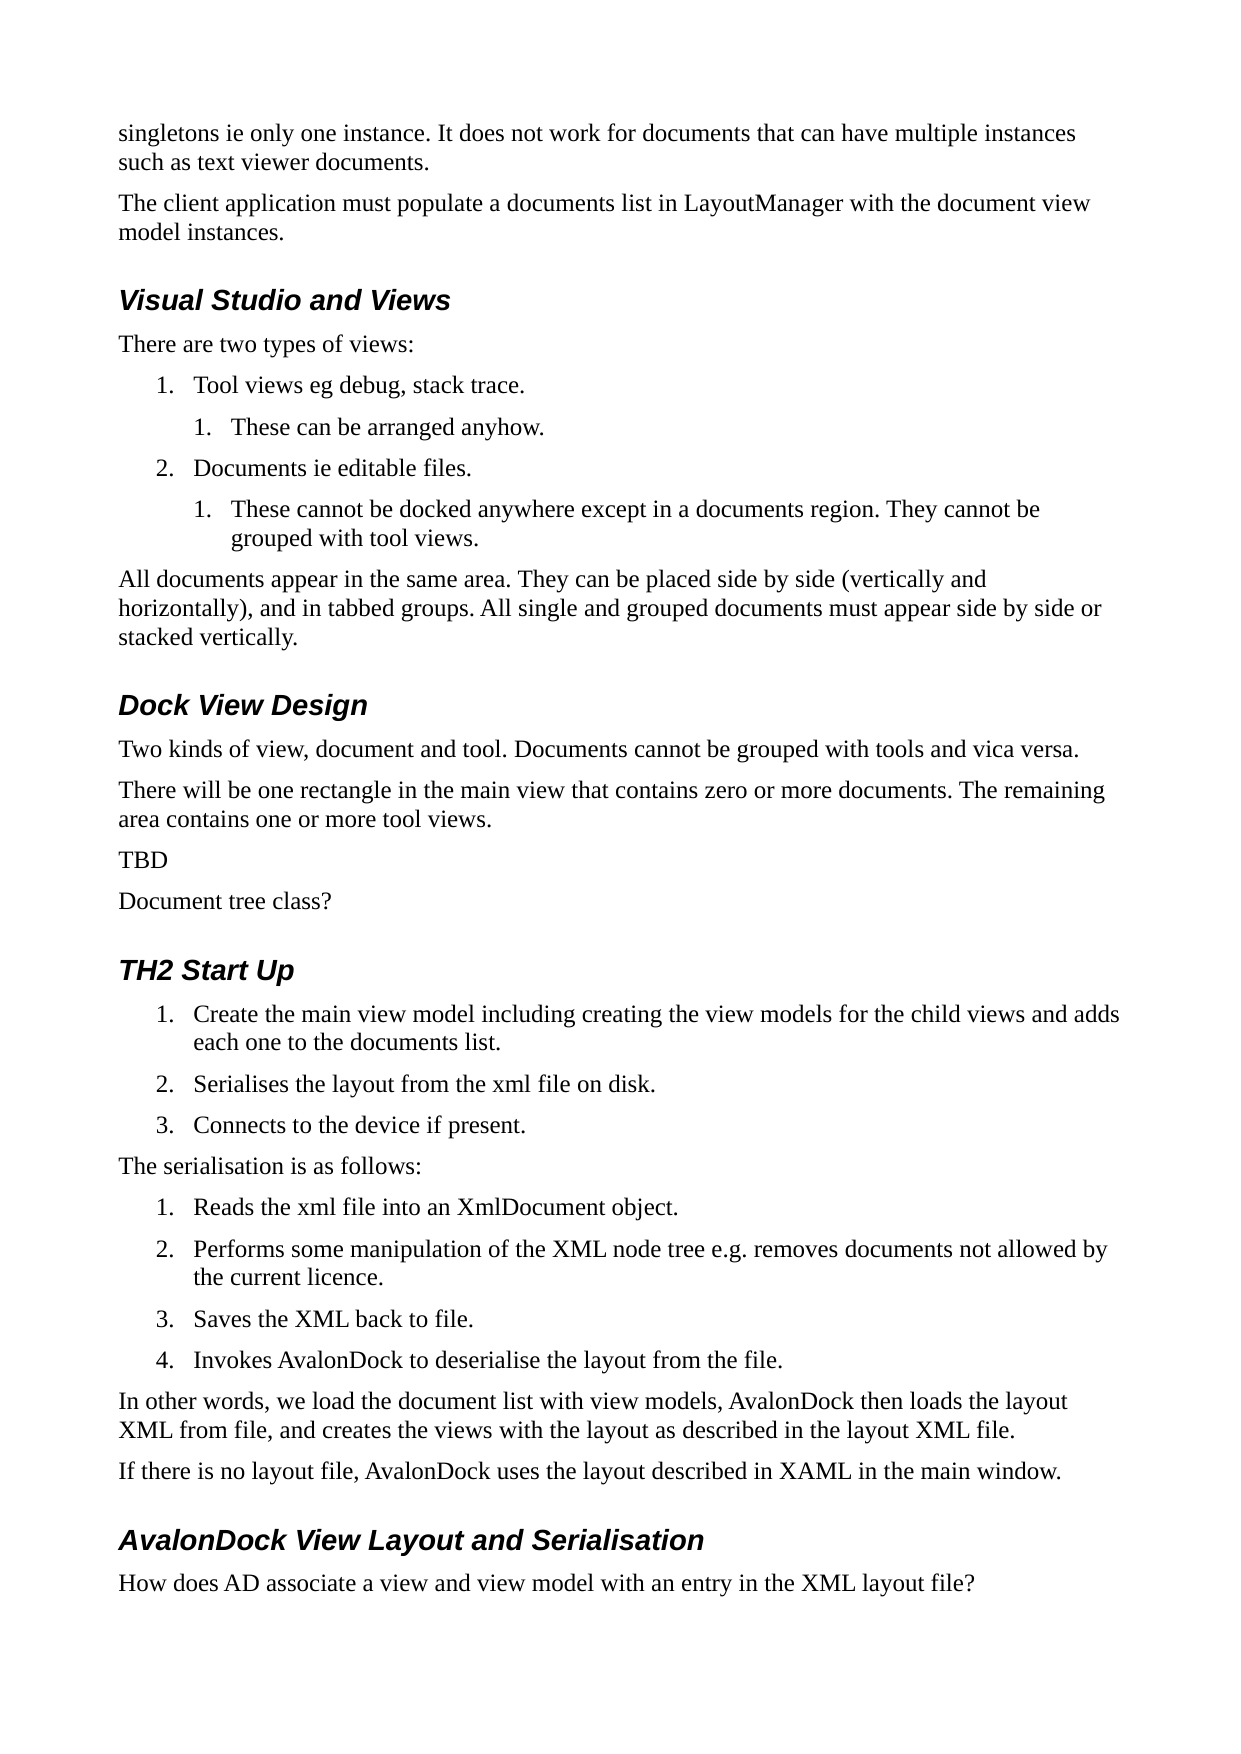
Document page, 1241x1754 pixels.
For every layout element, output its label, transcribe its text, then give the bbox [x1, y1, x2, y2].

list Invokes AvalonDock to deserialise the layout from the file. [156, 1345, 1122, 1374]
text The serialisation is as follows: [118, 1151, 1122, 1180]
list Performs some manipulation of the XML node tree e.g. removes documents not allowed by the current licence. [156, 1234, 1122, 1291]
list Documents ie editable files. [156, 453, 1122, 482]
subtitle AvalonDock View Layout and Serialisation [118, 1522, 1122, 1556]
subtitle Visual Studio and Views [118, 283, 1122, 317]
list Create the main view model including creating the view models for the child views and adds each one to the documents list. [156, 999, 1122, 1056]
subtitle Dock View Design [118, 688, 1122, 721]
text Two kinds of view, document and tool. Documents cannot be grouped with tools and vica versa. [118, 734, 1122, 763]
list Serialises the layout from the xml file on disk. [156, 1069, 1122, 1097]
text How does AD associate a view and view model with an entry in the XML layout file? [118, 1568, 1122, 1597]
list Tool views eg debug, stack trace. [156, 370, 1122, 399]
text The client application must populate a documents list in LayoutManager with the document view model instances. [118, 188, 1122, 246]
text TBD [118, 845, 1122, 874]
list These can be arranged anyhow. [193, 412, 1122, 440]
subtitle TH2 Start Up [118, 953, 1122, 986]
text There will be one rectangle in the main view that contains zero or more documents. The remaining area contains one or more tool views. [118, 775, 1122, 833]
text In other words, we load the document list with view models, AvalonDock then loads the layout XML from file, and creates the views with the layout as described in the layout XML file. [118, 1386, 1122, 1444]
text There are two types of views: [118, 329, 1122, 358]
text All documents appear in the same area. They can be placed side by side (vertically and horizontally), and in tabbed groups. All single and grouped documents must appear side by side or stacked vertically. [118, 564, 1122, 650]
text If there is no layout file, AvalonDock uses the layout described in XAML in the main window. [118, 1456, 1122, 1485]
text singletons ie only one instance. It does not work for documents that can have multiple instances such as text viewer documents. [118, 118, 1122, 176]
list Reads the xml file into an XmlDocument object. [156, 1192, 1122, 1221]
list Connects to the device if present. [156, 1110, 1122, 1139]
list Saves the XML back to file. [156, 1304, 1122, 1332]
list These cannot be docked anywhere except in a documents region. They cannot be grouped with tool views. [193, 494, 1122, 552]
text Document tree class? [118, 886, 1122, 915]
